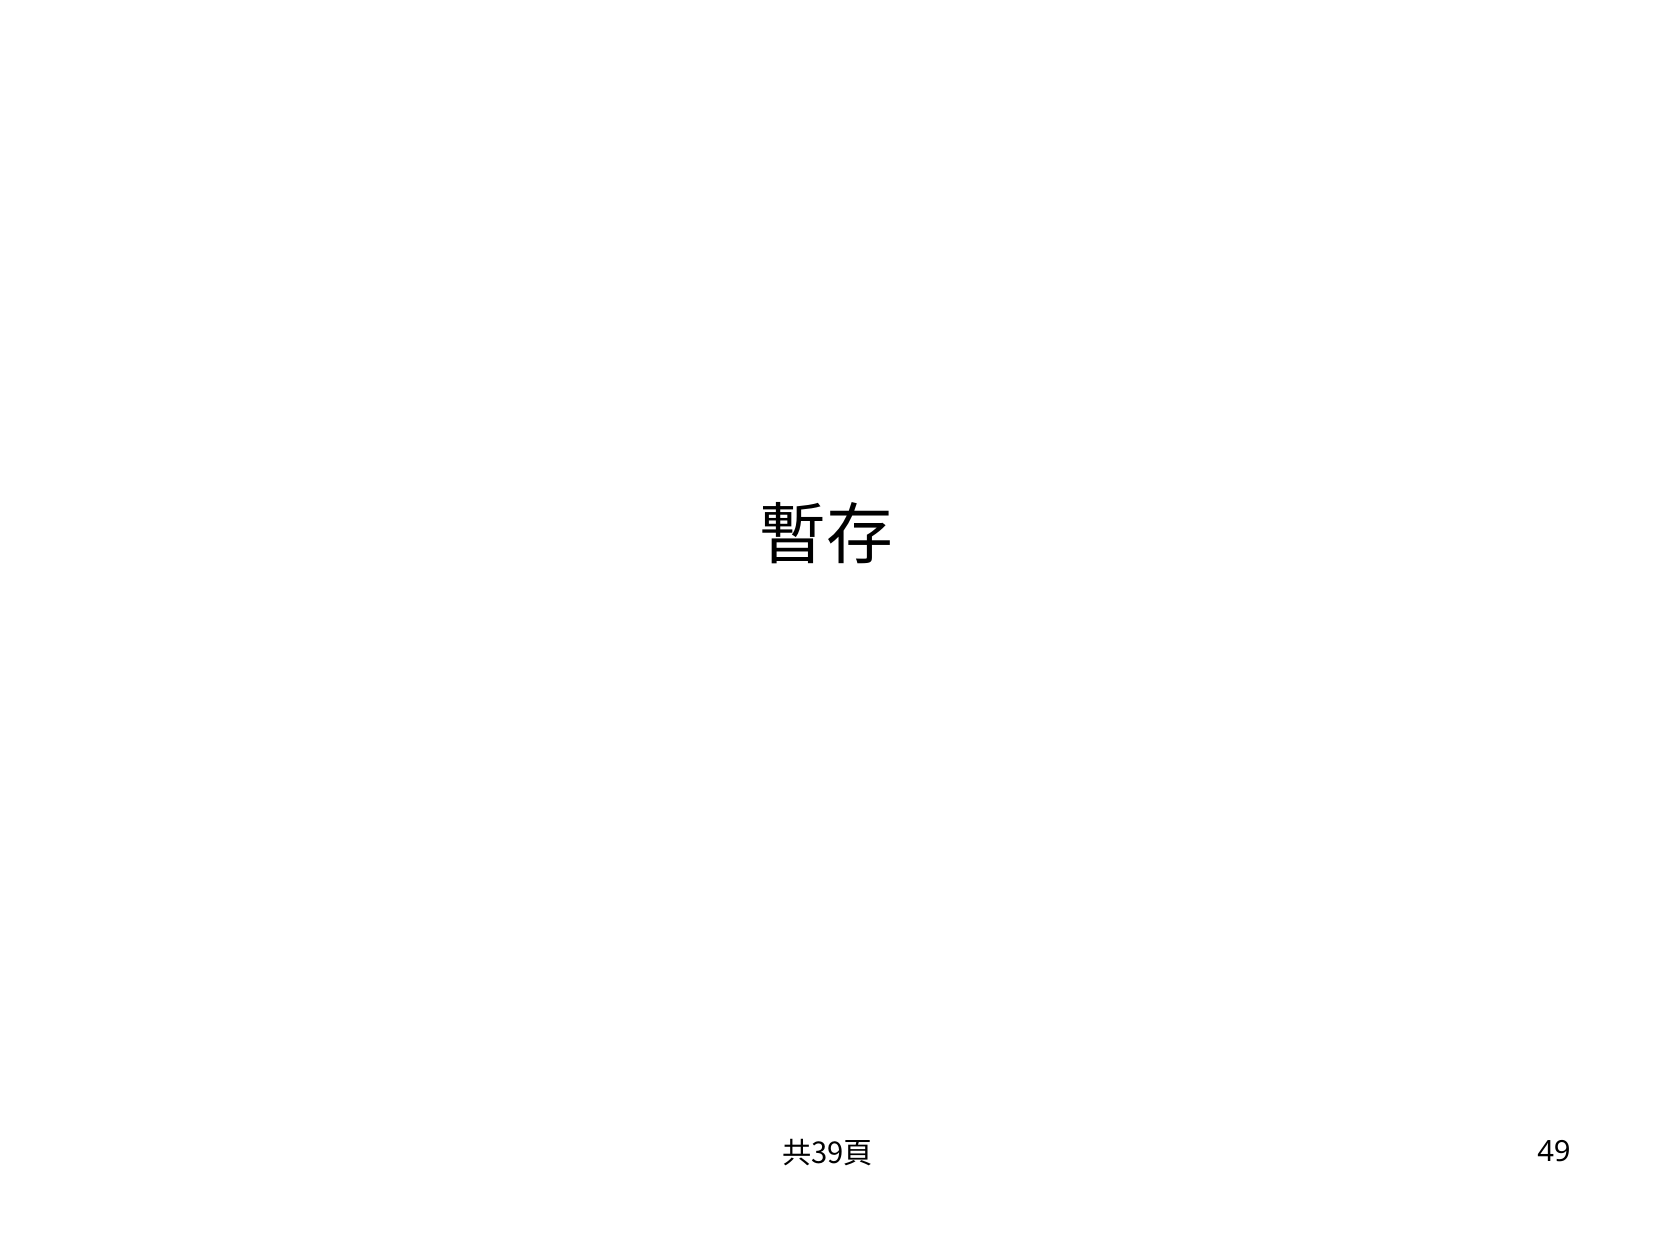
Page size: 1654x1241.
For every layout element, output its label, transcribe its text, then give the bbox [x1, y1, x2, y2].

subtitle 暫存 [82, 49, 1571, 1010]
